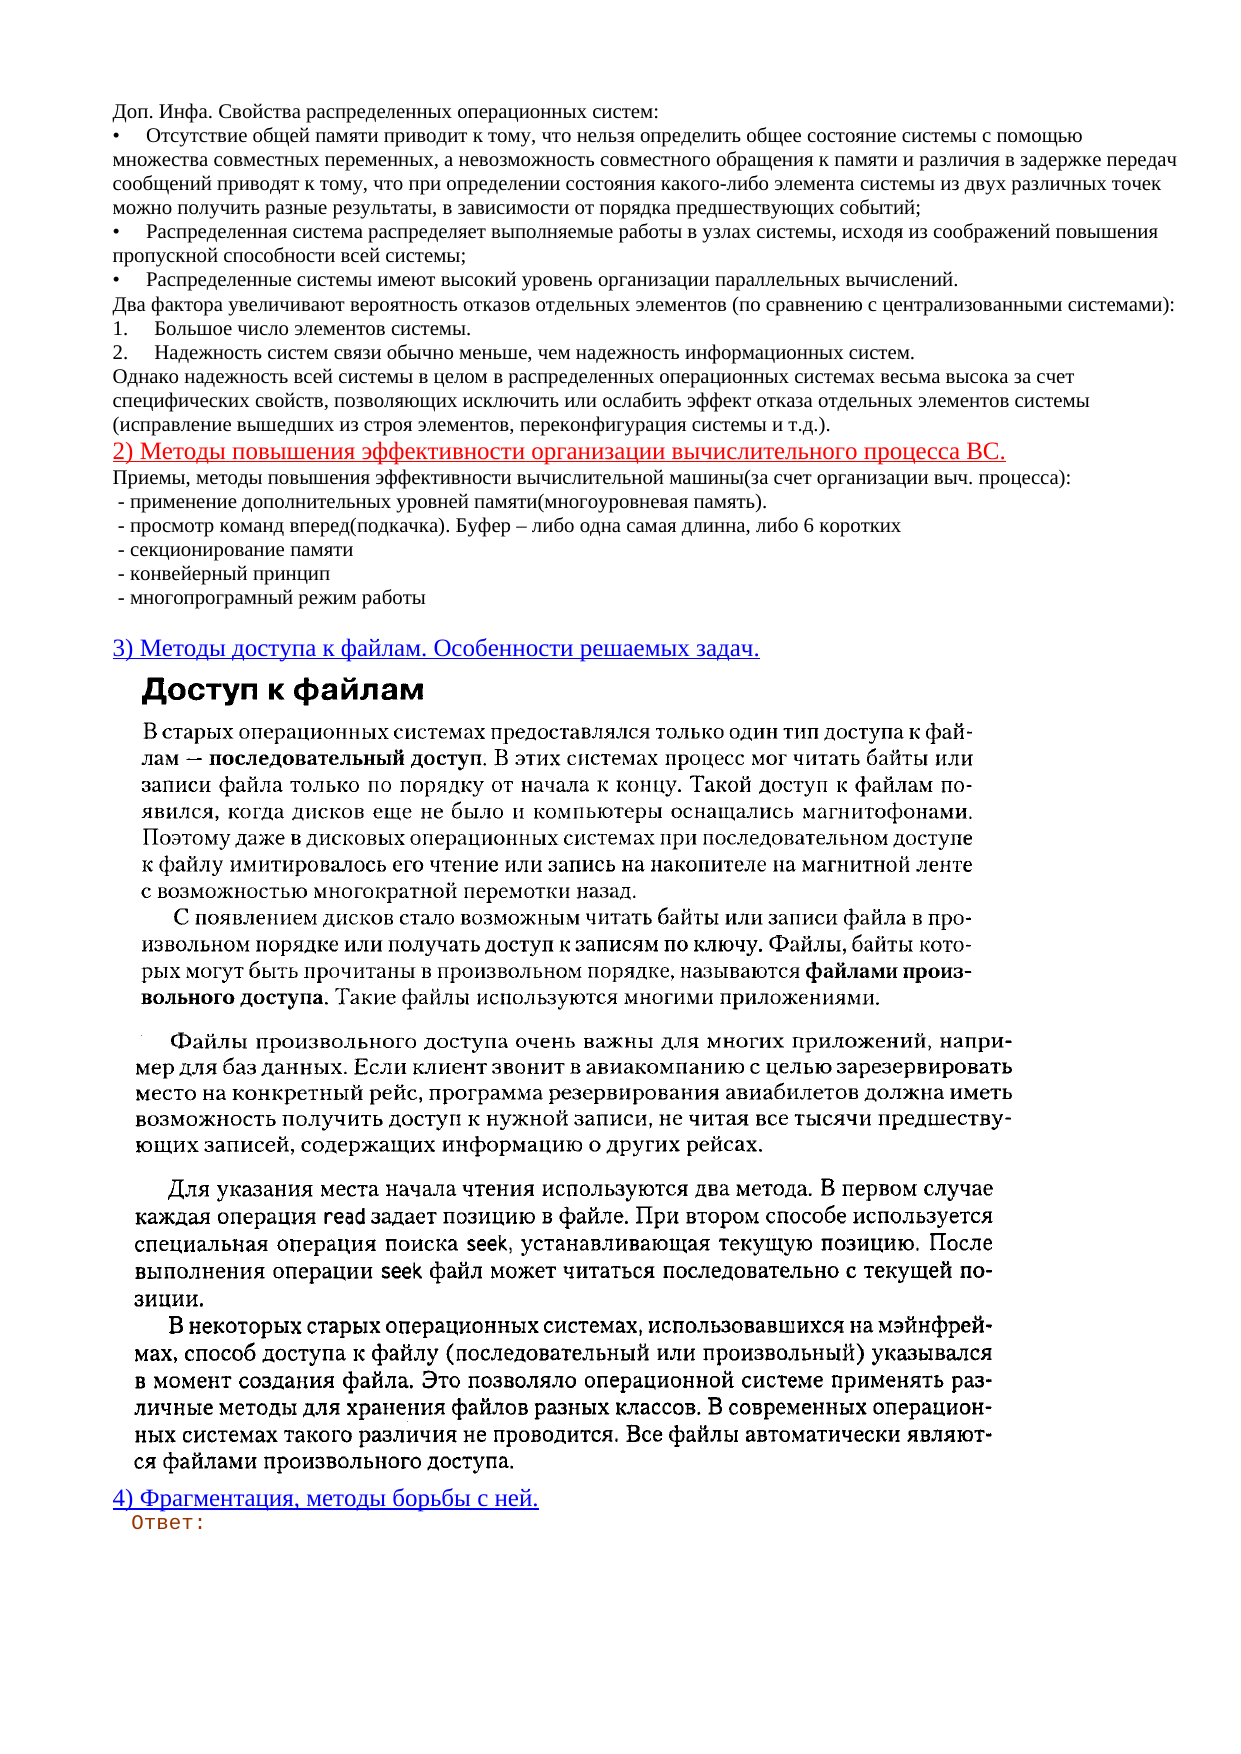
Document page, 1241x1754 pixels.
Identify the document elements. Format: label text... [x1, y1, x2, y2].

text • Распределенные системы имеют высокий уровень организации параллельных вычислений. [112, 267, 1181, 291]
text - применение дополнительных уровней памяти(многоуровневая память). [112, 489, 1181, 513]
text - секционирование памяти [112, 537, 1181, 561]
text - конвейерный принцип [112, 561, 1181, 585]
text Приемы, методы повышения эффективности вычислительной машины(за счет организации выч. процесса): [112, 464, 1181, 489]
text 4) Фрагментация, методы борьбы с ней. [112, 1483, 1181, 1512]
text 3) Методы доступа к файлам. Особенности решаемых задач. [112, 633, 1181, 662]
text • Отсутствие общей памяти приводит к тому, что нельзя определить общее состояние системы с помощью множества совместных переменных, а невозможность совместного обращения к памяти и различия в задержке передач сообщений приводят к тому, что при определении состояния какого-либо элемента системы из двух различных точек можно получить разные результаты, в зависимости от порядка предшествующих событий; [112, 123, 1181, 219]
text - многопрограмный режим работы [112, 585, 1181, 609]
text Два фактора увеличивают вероятность отказов отдельных элементов (по сравнению с централизованными системами): [112, 291, 1181, 316]
text • Распределенная система распределяет выполняемые работы в узлах системы, исходя из соображений повышения пропускной способности всей системы; [112, 219, 1181, 267]
text Доп. Инфа. Свойства распределенных операционных систем: [112, 99, 1181, 123]
text Ответ: [112, 1512, 1181, 1536]
text 2. Надежность систем связи обычно меньше, чем надежность информационных систем. [112, 339, 1181, 364]
text 2) Методы повышения эффективности организации вычислительного процесса ВС. [112, 436, 1181, 464]
text 1. Большое число элементов системы. [112, 316, 1181, 339]
text - просмотр команд вперед(подкачка). Буфер – либо одна самая длинна, либо 6 коротких [112, 513, 1181, 537]
text Однако надежность всей системы в целом в распределенных операционных системах весьма высока за счет специфических свойств, позволяющих исключить или ослабить эффект отказа отдельных элементов системы (исправление вышедших из строя элементов, переконфигурация системы и т.д.). [112, 364, 1181, 436]
